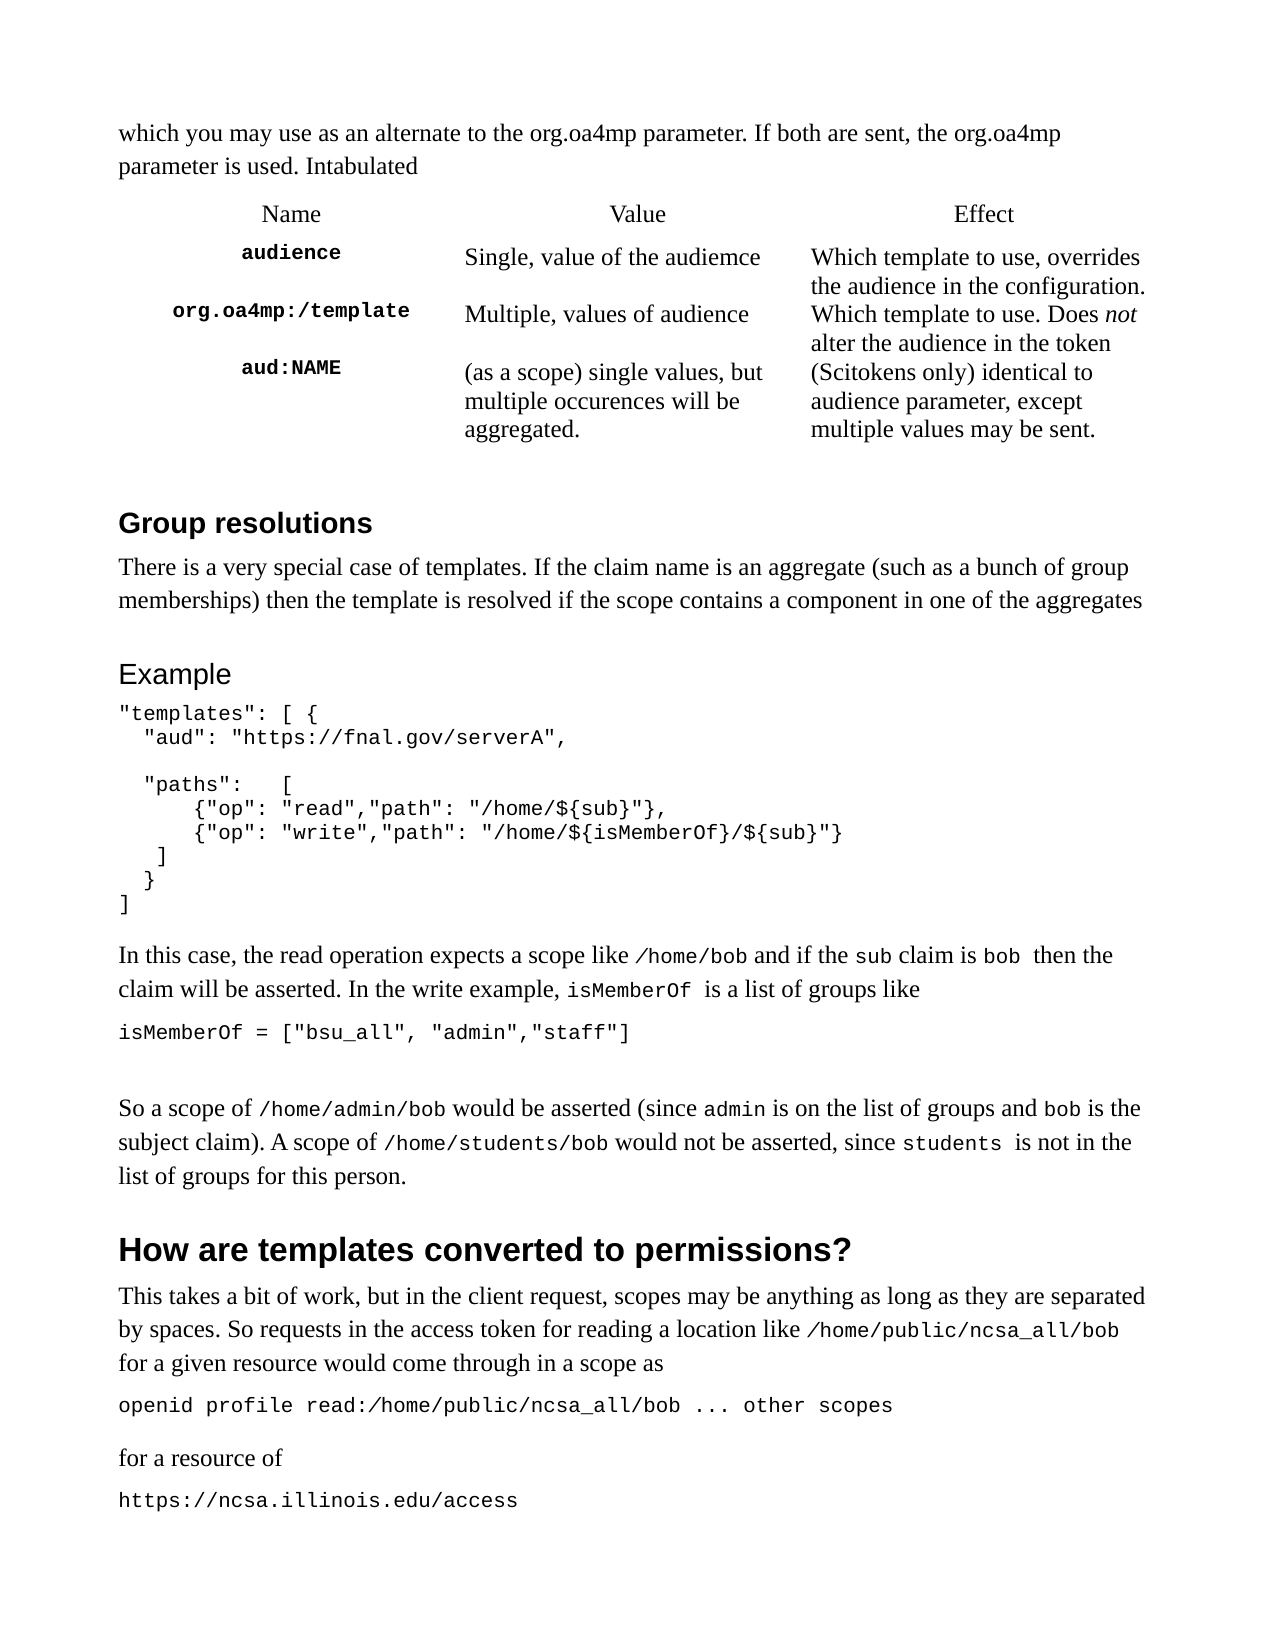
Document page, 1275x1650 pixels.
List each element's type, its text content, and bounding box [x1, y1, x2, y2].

table_cell Single, value of the audiemce [464, 242, 811, 299]
table_cell Which template to use, overrides the audience in the configuration. [811, 242, 1157, 299]
table_header Value [464, 199, 811, 242]
subtitle How are templates converted to permissions? [118, 1230, 1157, 1268]
text isMemberOf = ["bsu_all", "admin","staff"] [118, 1022, 1157, 1046]
table_cell org.oa4mp:/template [118, 300, 464, 357]
subtitle Example [118, 657, 1157, 691]
table_cell (as a scope) single values, but multiple occurences will be aggregated. [464, 357, 811, 443]
text "templates": [ { [118, 703, 1157, 727]
text which you may use as an alternate to the org.oa4mp parameter. If both are sent, the org.oa4mp parameter is used. Intabulated [118, 118, 1157, 180]
table_cell (Scitokens only) identical to audience parameter, except multiple values may be sent. [811, 357, 1157, 443]
text for a resource of [118, 1443, 1157, 1471]
text There is a very special case of templates. If the claim name is an aggregate (such as a bunch of group memberships) then the template is resolved if the scope contains a component in one of the aggregates [118, 552, 1157, 613]
text "paths": [ [118, 774, 1157, 798]
text So a scope of /home/admin/bob would be asserted (since admin is on the list of groups and bob is the subject claim). A scope of /home/students/bob would not be asserted, since students is not in the list of groups for this person. [118, 1093, 1157, 1190]
text ] [118, 893, 1157, 916]
table_header Name [118, 199, 464, 242]
text "aud": "https://fnal.gov/serverA", [118, 727, 1157, 751]
text https://ncsa.illinois.edu/access [118, 1490, 1157, 1514]
table_cell Multiple, values of audience [464, 300, 811, 357]
text {"op": "write","path": "/home/${isMemberOf}/${sub}"} [118, 822, 1157, 845]
text openid profile read:/home/public/ncsa_all/bob ... other scopes [118, 1395, 1157, 1443]
text ] [118, 845, 1157, 869]
text } [118, 869, 1157, 893]
table_cell audience [118, 242, 464, 299]
subtitle Group resolutions [118, 506, 1157, 539]
text {"op": "read","path": "/home/${sub}"}, [118, 798, 1157, 822]
table_header Effect [811, 199, 1157, 242]
table_cell Which template to use. Does not alter the audience in the token [811, 300, 1157, 357]
text This takes a bit of work, but in the client request, scopes may be anything as long as they are separated by spaces. So requests in the access token for reading a location like /home/public/ncsa_all/bob for a given resource would come through in a scope as [118, 1281, 1157, 1376]
table_cell aud:NAME [118, 357, 464, 443]
text In this case, the read operation expects a scope like /home/bob and if the sub claim is bob then the claim will be asserted. In the write example, isMemberOf is a list of groups like [118, 940, 1157, 1003]
